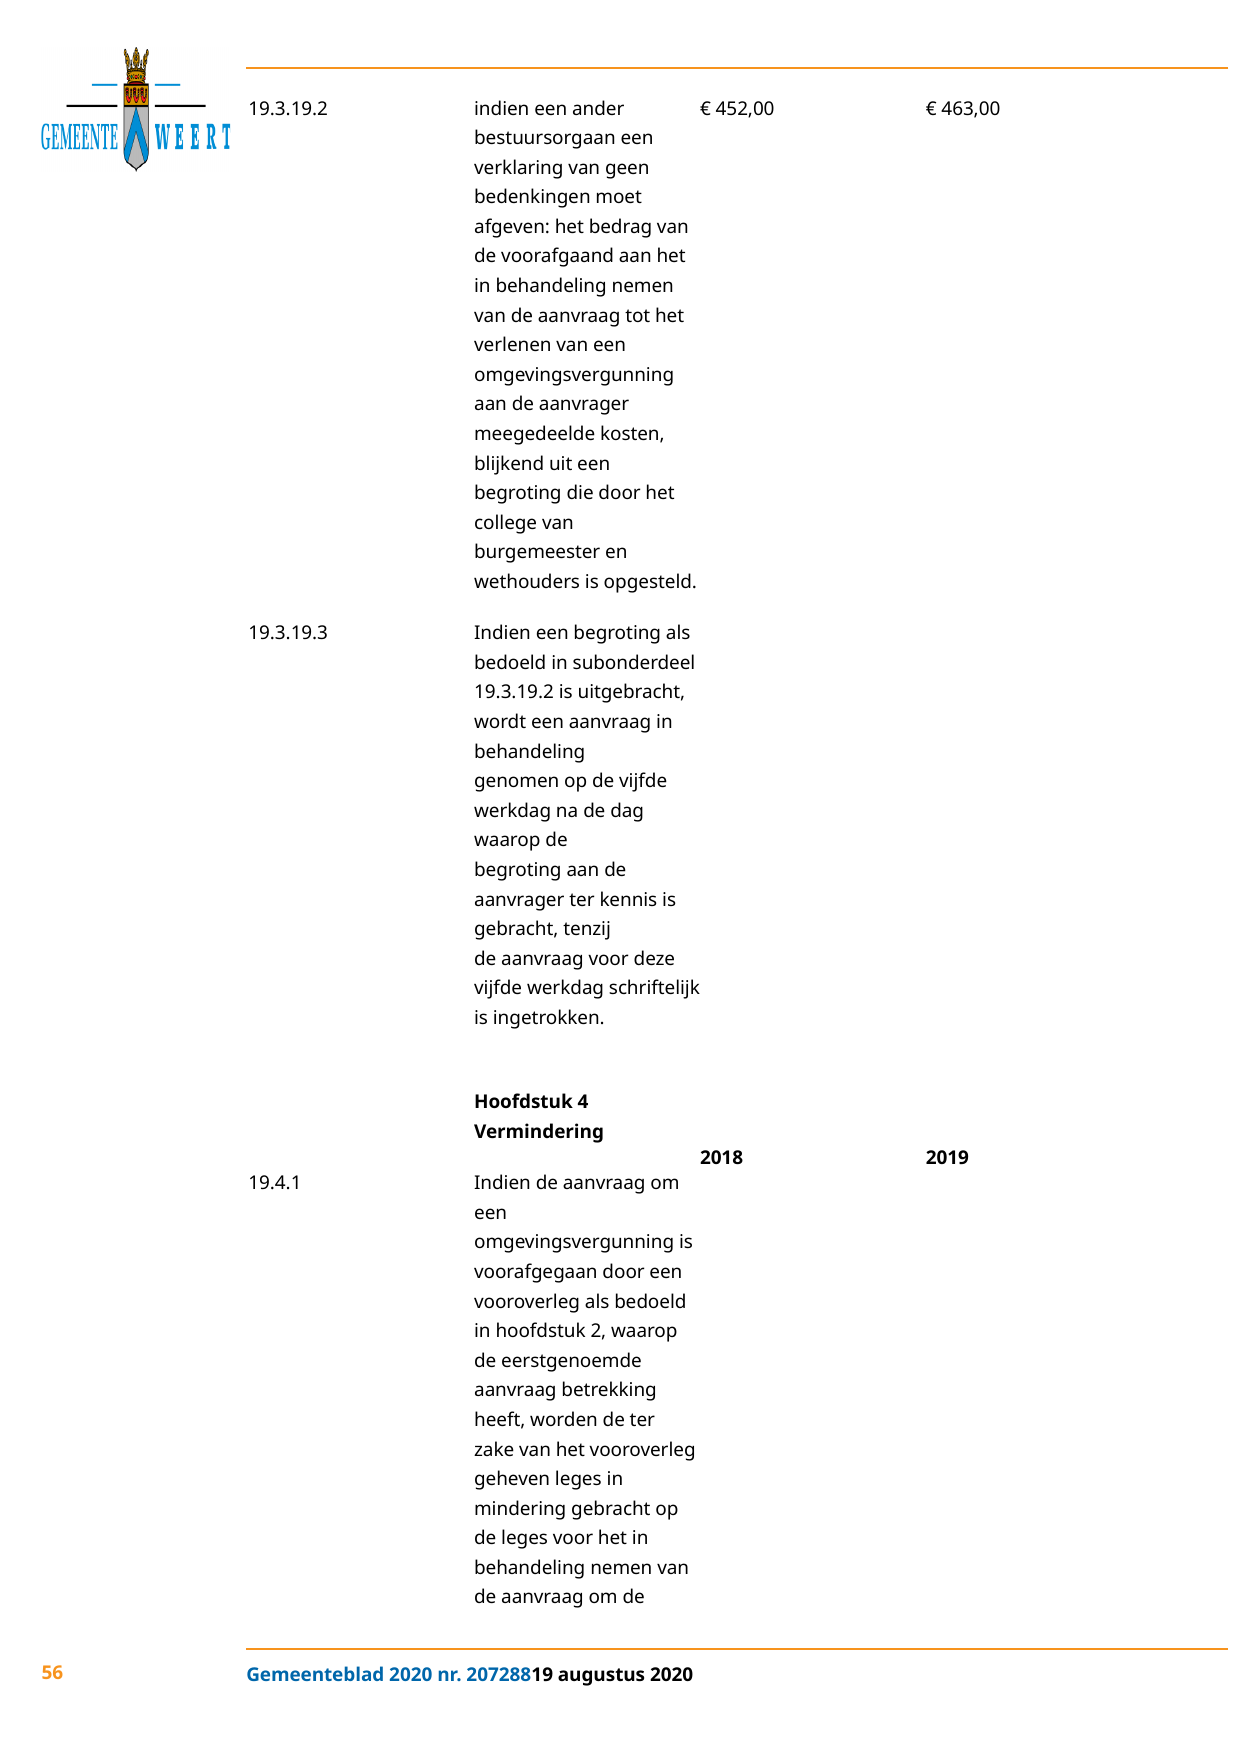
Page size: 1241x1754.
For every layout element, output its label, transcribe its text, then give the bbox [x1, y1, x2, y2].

table_cell [926, 594, 1152, 619]
table_cell 19.4.1 [248, 1170, 474, 1609]
table_cell [926, 620, 1152, 1030]
picture [41, 47, 231, 172]
table_cell € 452,00 [700, 95, 926, 594]
table_cell [248, 1144, 474, 1169]
table_cell [474, 1030, 700, 1056]
table_cell 19.3.19.3 [248, 620, 474, 1030]
table_cell 2019 [926, 1144, 1152, 1169]
table_header [248, 1089, 474, 1144]
table_cell indien een ander bestuursorgaan een verklaring van geen bedenkingen moet afgeven: het bedrag van de voorafgaand aan het in behandeling nemen van de aanvraag tot het verlenen van een omgevingsvergunning aan de aanvrager meegedeelde kosten, blijkend uit een begroting die door het college van burgemeester en wethouders is opgesteld. [474, 95, 700, 594]
table_cell [474, 594, 700, 619]
table_cell [248, 1030, 474, 1056]
table_cell € 463,00 [926, 95, 1152, 594]
table_cell [248, 594, 474, 619]
table_header [700, 1089, 926, 1144]
table_cell [926, 1170, 1152, 1609]
table_cell Indien de aanvraag om een omgevingsvergunning is voorafgegaan door een vooroverleg als bedoeld in hoofdstuk 2, waarop de eerstgenoemde aanvraag betrekking heeft, worden de ter zake van het vooroverleg geheven leges in mindering gebracht op de leges voor het in behandeling nemen van de aanvraag om de [474, 1170, 700, 1609]
table_cell [700, 594, 926, 619]
table_cell [700, 1170, 926, 1609]
table_cell 19.3.19.2 [248, 95, 474, 594]
table_header [926, 1089, 1152, 1144]
table_cell [926, 1030, 1152, 1056]
table_cell [474, 1144, 700, 1169]
table_cell Indien een begroting als bedoeld in subonderdeel 19.3.19.2 is uitgebracht, wordt een aanvraag in behandeling genomen op de vijfde werkdag na de dag waarop de begroting aan de aanvrager ter kennis is gebracht, tenzij de aanvraag voor deze vijfde werkdag schriftelijk is ingetrokken. [474, 620, 700, 1030]
table_header Hoofdstuk 4 Vermindering [474, 1089, 700, 1144]
table_cell 2018 [700, 1144, 926, 1169]
table_cell [700, 620, 926, 1030]
table_cell [700, 1030, 926, 1056]
